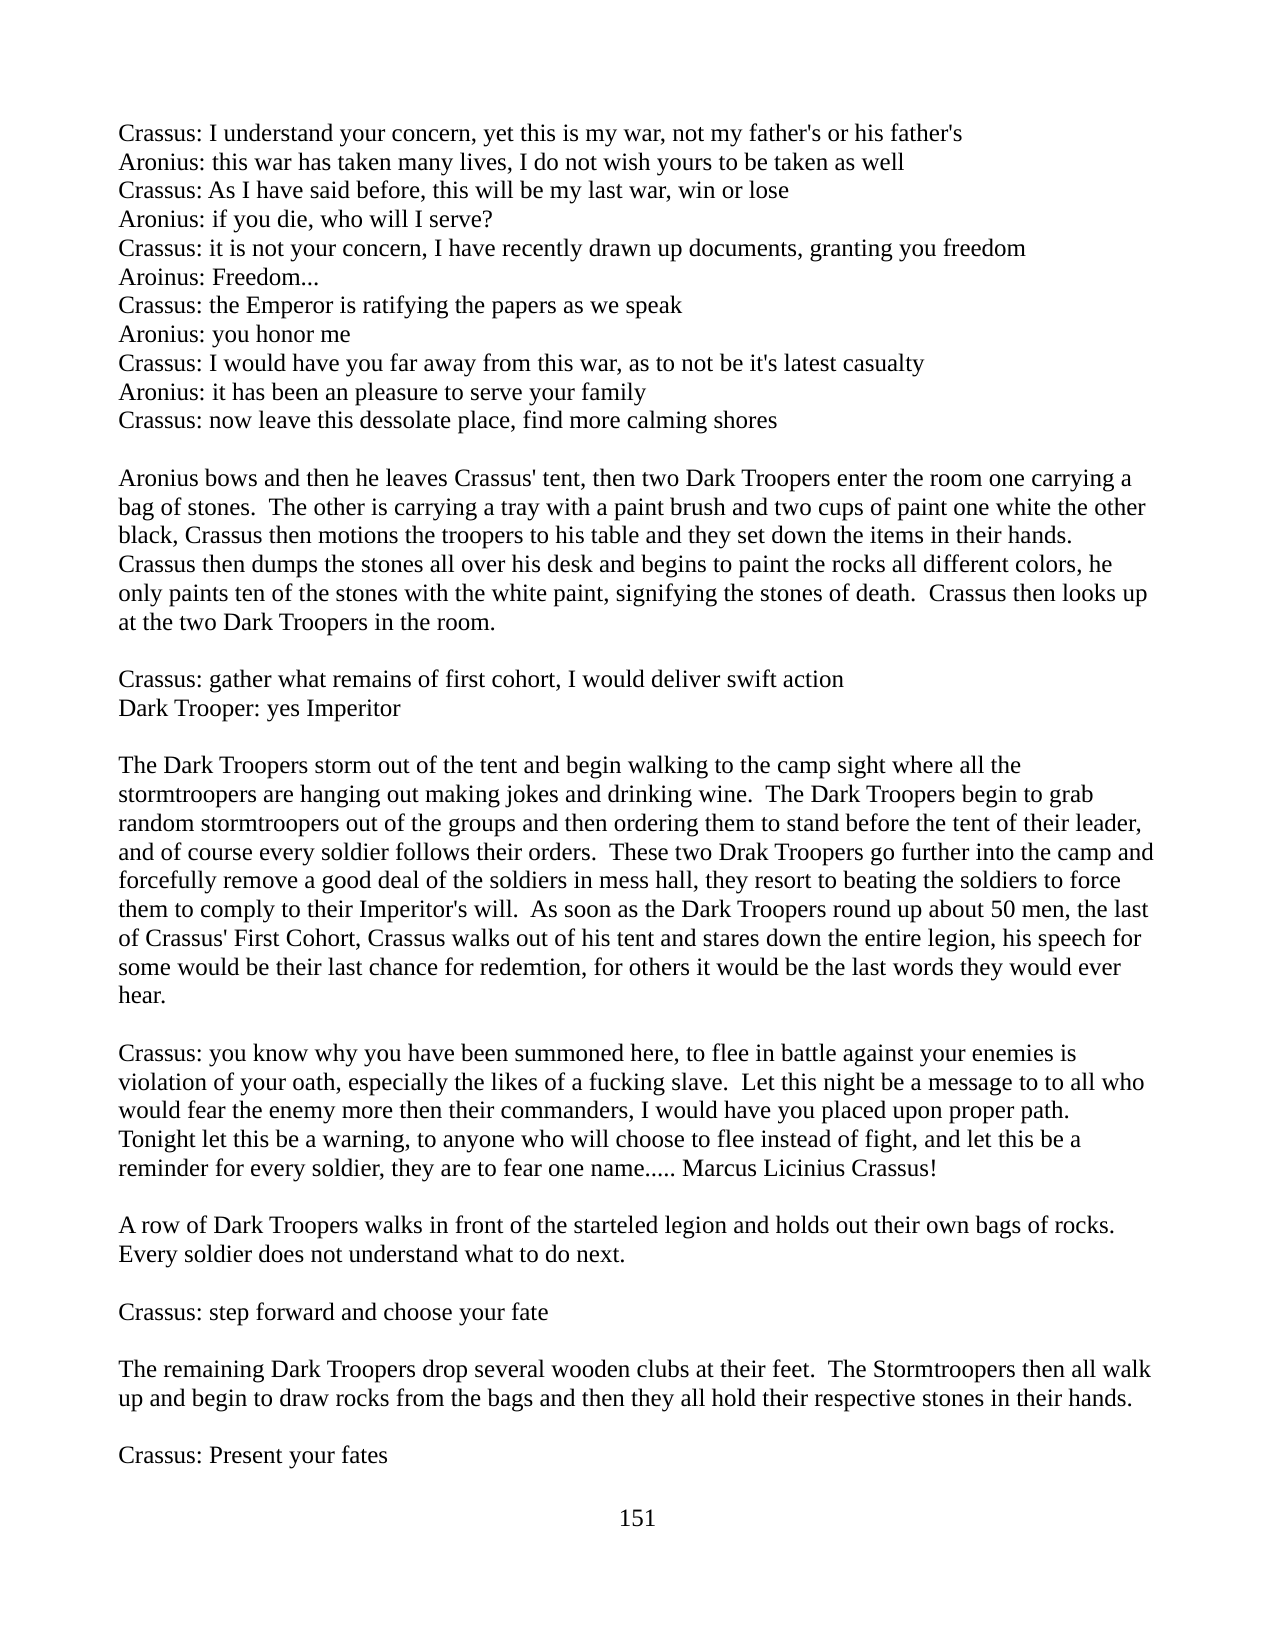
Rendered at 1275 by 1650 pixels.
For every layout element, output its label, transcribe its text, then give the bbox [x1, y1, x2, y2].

text Crassus: I understand your concern, yet this is my war, not my father's or his father's [118, 118, 1157, 147]
text Crassus: the Emperor is ratifying the papers as we speak [118, 291, 1157, 319]
text Aronius: if you die, who will I serve? [118, 204, 1157, 233]
text Crassus: it is not your concern, I have recently drawn up documents, granting you freedom [118, 233, 1157, 262]
text Aroinus: Freedom... [118, 262, 1157, 291]
text Aronius bows and then he leaves Crassus' tent, then two Dark Troopers enter the room one carrying a bag of stones. The other is carrying a tray with a paint brush and two cups of paint one white the other black, Crassus then motions the troopers to his table and they set down the items in their hands. Crassus then dumps the stones all over his desk and begins to paint the rocks all different colors, he only paints ten of the stones with the white paint, signifying the stones of death. Crassus then looks up at the two Dark Troopers in the room. [118, 463, 1157, 636]
text Aronius: you honor me [118, 319, 1157, 348]
text Crassus: now leave this dessolate place, find more calming shores [118, 406, 1157, 434]
text Dark Trooper: yes Imperitor [118, 693, 1157, 722]
text Crassus: gather what remains of first cohort, I would deliver swift action [118, 664, 1157, 693]
text Crassus: Present your fates [118, 1441, 1157, 1469]
text The Dark Troopers storm out of the tent and begin walking to the camp sight where all the stormtroopers are hanging out making jokes and drinking wine. The Dark Troopers begin to grab random stormtroopers out of the groups and then ordering them to stand before the tent of their leader, and of course every soldier follows their orders. These two Drak Troopers go further into the camp and forcefully remove a good deal of the soldiers in mess hall, they resort to beating the soldiers to force them to comply to their Imperitor's will. As soon as the Dark Troopers round up about 50 men, the last of Crassus' First Cohort, Crassus walks out of his tent and stares down the entire legion, his speech for some would be their last chance for redemtion, for others it would be the last words they would ever hear. [118, 751, 1157, 1009]
text Crassus: you know why you have been summoned here, to flee in battle against your enemies is violation of your oath, especially the likes of a fucking slave. Let this night be a message to to all who would fear the enemy more then their commanders, I would have you placed upon proper path. Tonight let this be a warning, to anyone who will choose to flee instead of fight, and let this be a reminder for every soldier, they are to fear one name..... Marcus Licinius Crassus! [118, 1038, 1157, 1182]
text Crassus: As I have said before, this will be my last war, win or lose [118, 176, 1157, 204]
text A row of Dark Troopers walks in front of the starteled legion and holds out their own bags of rocks. Every soldier does not understand what to do next. [118, 1211, 1157, 1268]
text Aronius: it has been an pleasure to serve your family [118, 377, 1157, 406]
text Crassus: I would have you far away from this war, as to not be it's latest casualty [118, 348, 1157, 377]
text Aronius: this war has taken many lives, I do not wish yours to be taken as well [118, 147, 1157, 176]
text Crassus: step forward and choose your fate [118, 1297, 1157, 1326]
text The remaining Dark Troopers drop several wooden clubs at their feet. The Stormtroopers then all walk up and begin to draw rocks from the bags and then they all hold their respective stones in their hands. [118, 1354, 1157, 1412]
